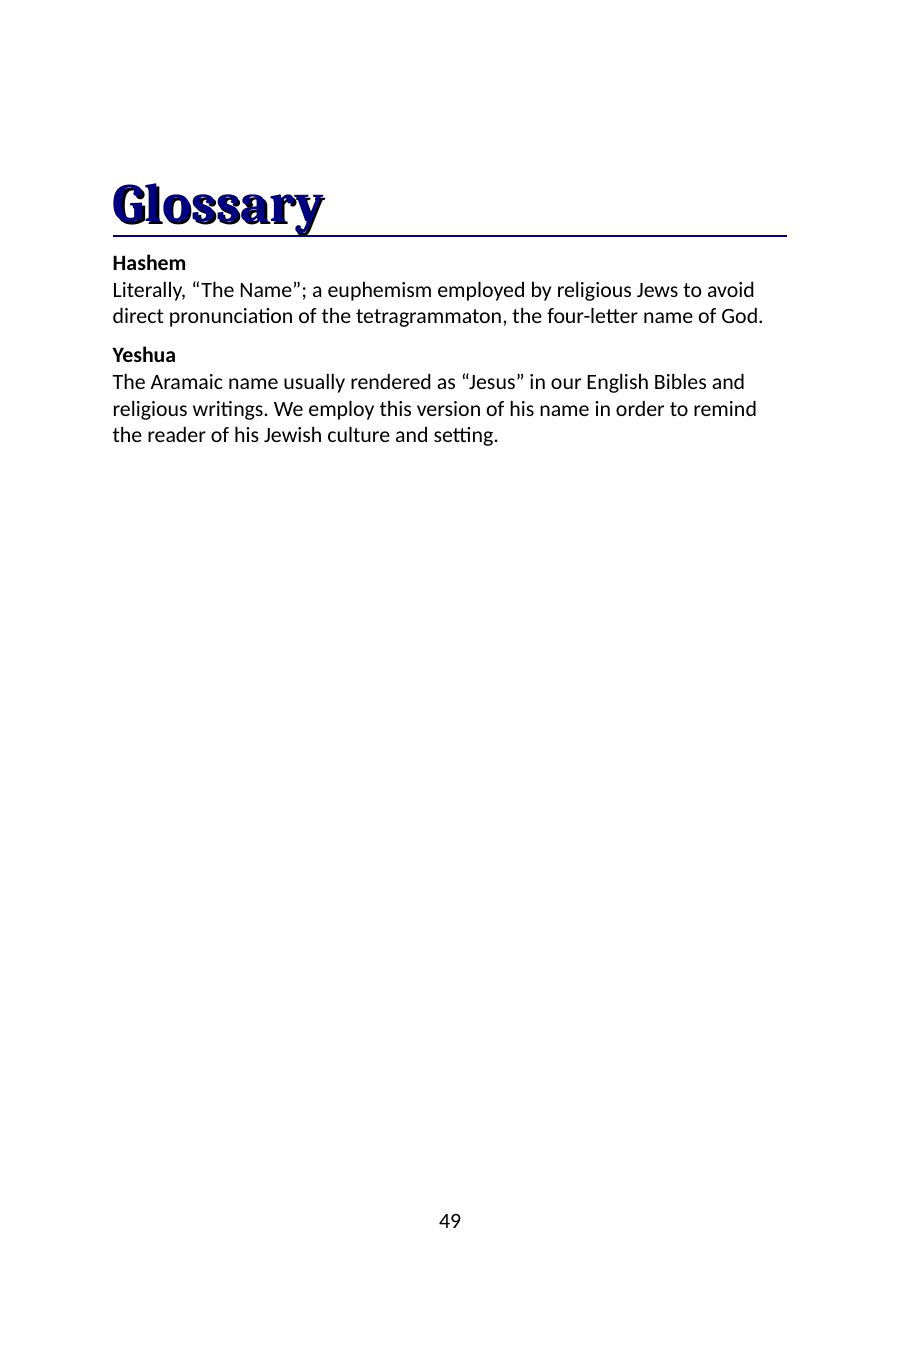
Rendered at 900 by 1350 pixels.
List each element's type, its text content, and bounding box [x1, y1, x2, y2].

text Yeshua The Aramaic name usually rendered as “Jesus” in our English Bibles and religious writings. We employ this version of his name in order to remind the reader of his Jewish culture and setting. [112, 341, 787, 448]
title Glossary [112, 173, 787, 237]
text Hashem Literally, “The Name”; a euphemism employed by religious Jews to avoid direct pronunciation of the tetragrammaton, the four-letter name of God. [112, 249, 787, 329]
